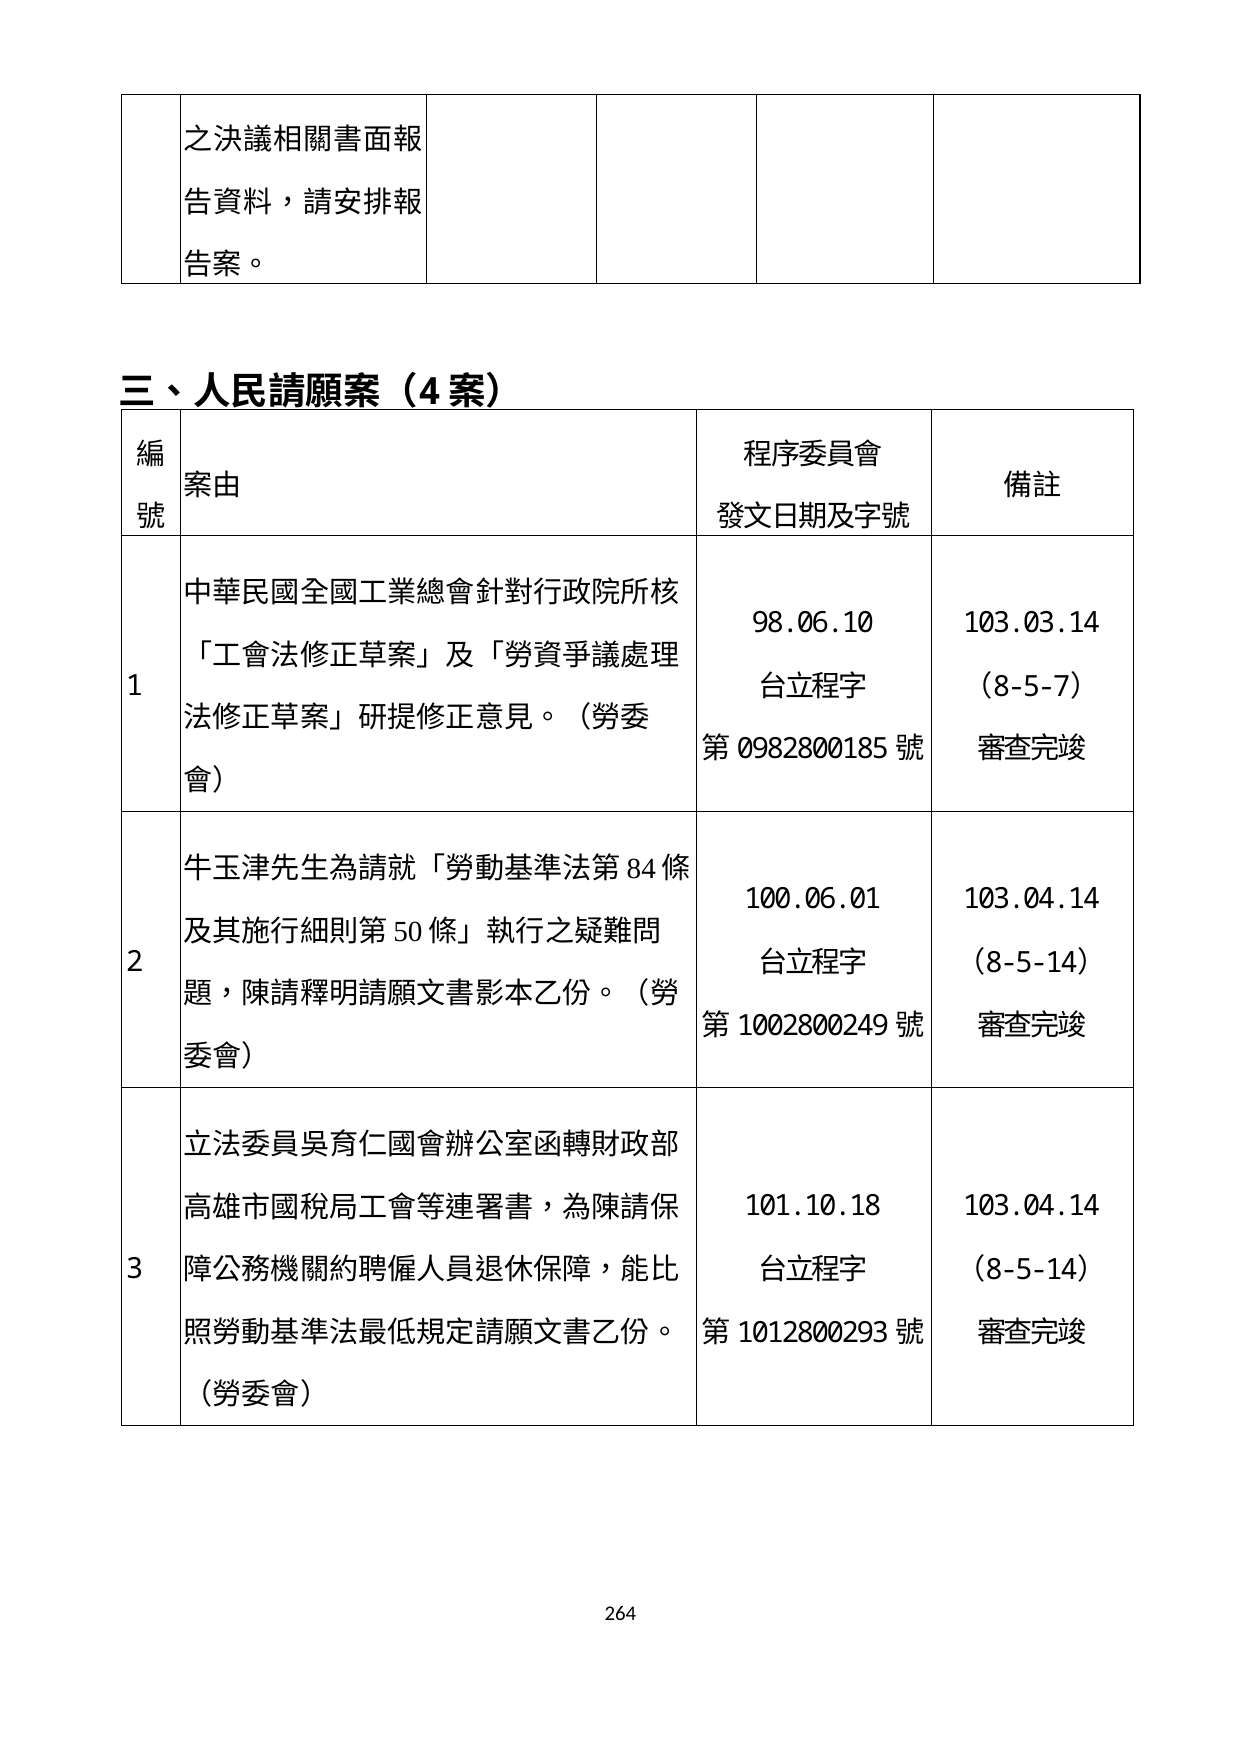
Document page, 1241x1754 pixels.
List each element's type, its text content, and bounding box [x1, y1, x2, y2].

table_cell [122, 95, 180, 283]
table_cell [122, 812, 180, 1087]
table_cell 立法委員吳育仁國會辦公室函轉財政部高雄市國稅局工會等連署書，為陳請保障公務機關約聘僱人員退休保障，能比照勞動基準法最低規定請願文書乙份。（勞委會） [181, 1088, 696, 1425]
table_cell [122, 1088, 180, 1425]
table_header 備註 [932, 410, 1133, 535]
table_cell [122, 536, 180, 811]
table_header 案由 [181, 410, 696, 535]
text 三、人民請願案（4案） [118, 346, 1122, 409]
table_cell 100.06.01 台立程字 第1002800249號 [697, 812, 931, 1087]
table_header 程序委員會 發文日期及字號 [697, 410, 931, 535]
table_cell 101.10.18 台立程字 第1012800293號 [697, 1088, 931, 1425]
table_cell [597, 95, 756, 283]
table_cell 103.03.14 （8-5-7） 審查完竣 [932, 536, 1133, 811]
table_cell [934, 95, 1139, 283]
table_cell 103.04.14 （8-5-14） 審查完竣 [932, 812, 1133, 1087]
table_header 編號 [122, 410, 180, 535]
table_cell 103.04.14 （8-5-14） 審查完竣 [932, 1088, 1133, 1425]
table_cell 98.06.10 台立程字 第0982800185號 [697, 536, 931, 811]
table_cell [757, 95, 933, 283]
table_cell 牛玉津先生為請就「勞動基準法第84條及其施行細則第50條」執行之疑難問題，陳請釋明請願文書影本乙份。（勞委會） [181, 812, 696, 1087]
table_cell 中華民國全國工業總會針對行政院所核「工會法修正草案」及「勞資爭議處理法修正草案」研提修正意見。（勞委會） [181, 536, 696, 811]
table_cell 之決議相關書面報告資料，請安排報告案。 [181, 95, 426, 283]
table_cell [427, 95, 596, 283]
